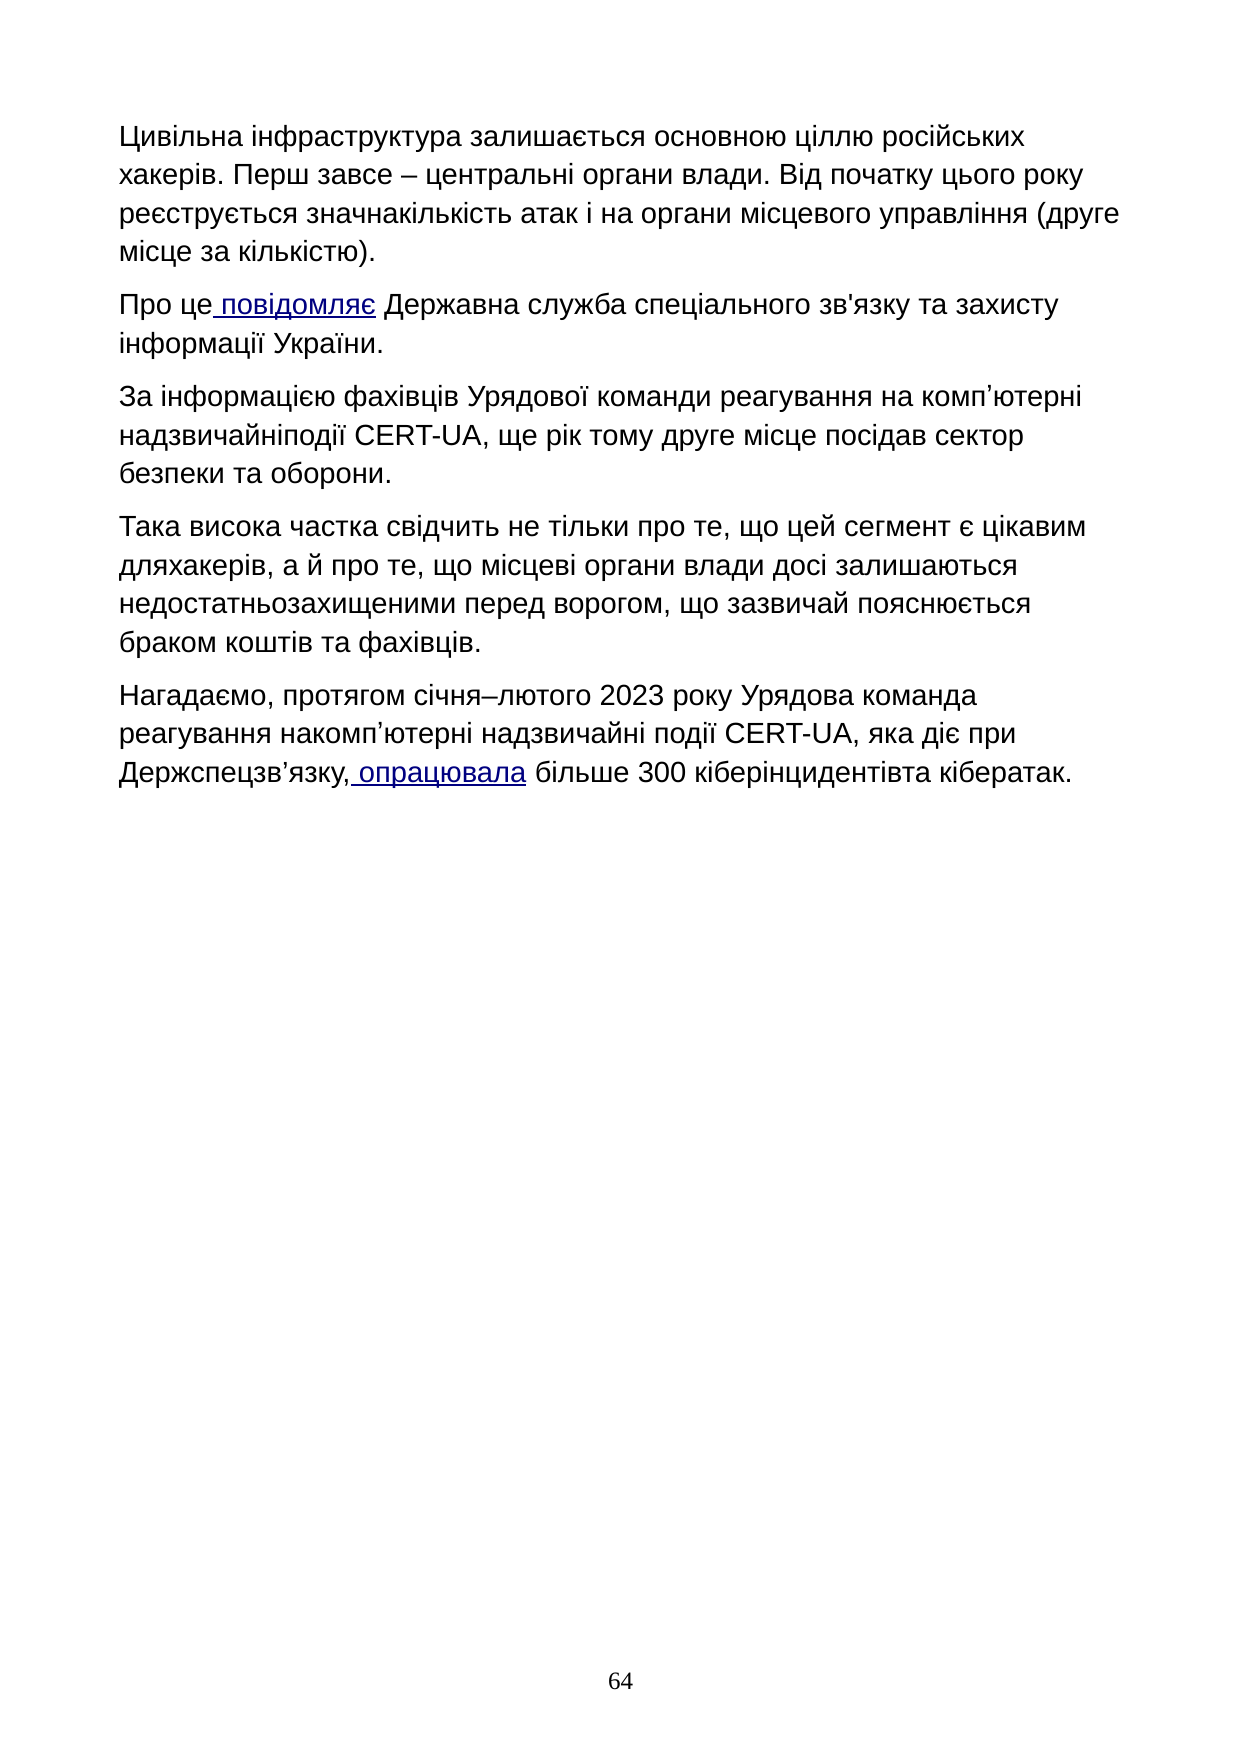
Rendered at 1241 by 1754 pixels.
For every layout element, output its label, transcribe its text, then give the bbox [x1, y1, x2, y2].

text Така висока частка свідчить не тільки про те, що цей сегмент є цікавим дляхакерів, а й про те, що місцеві органи влади досі залишаються недостатньозахищеними перед ворогом, що зазвичай пояснюється браком коштів та фахівців. [118, 509, 1122, 658]
text Про це повідомляє Державна служба спеціального зв'язку та захисту інформації України. [118, 287, 1122, 359]
text Нагадаємо, протягом січня–лютого 2023 року Урядова команда реагування накомпʼютерні надзвичайні події CERT-UA, яка діє при Держспецзв’язку, опрацювала більше 300 кіберінцидентівта кібератак. [118, 678, 1122, 788]
text За інформацією фахівців Урядової команди реагування на компʼютерні надзвичайніподії CERT-UA, ще рік тому друге місце посідав сектор безпеки та оборони. [118, 379, 1122, 489]
text Цивільна інфраструктура залишається основною ціллю російських хакерів. Перш завсе – центральні органи влади. Від початку цього року реєструється значнакількість атак і на органи місцевого управління (друге місце за кількістю). [118, 118, 1122, 268]
